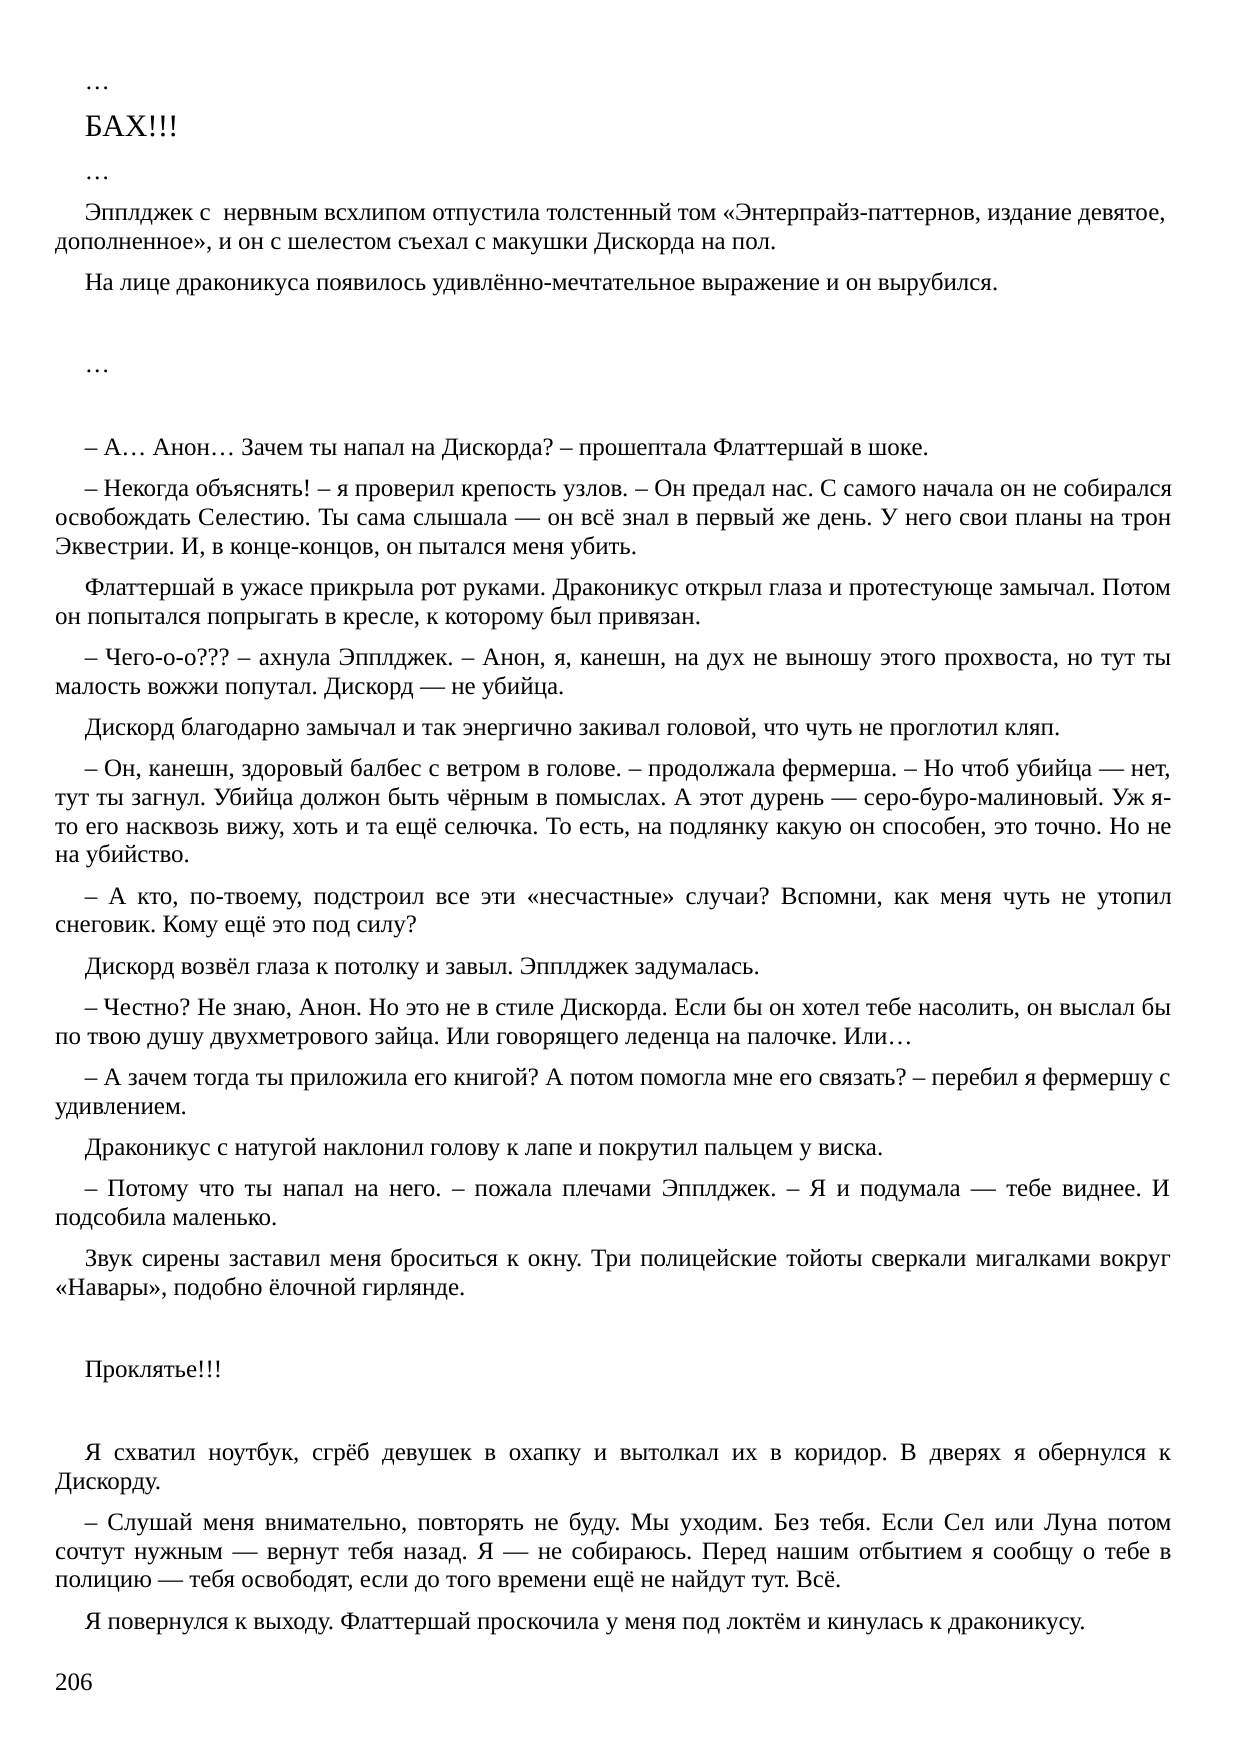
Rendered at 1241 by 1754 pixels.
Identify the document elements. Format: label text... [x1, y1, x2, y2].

text Драконикус с натугой наклонил голову к лапе и покрутил пальцем у виска. [55, 1132, 1173, 1161]
text – А зачем тогда ты приложила его книгой? А потом помогла мне его связать? – перебил я фермершу с удивлением. [55, 1062, 1173, 1119]
text … [55, 156, 1173, 184]
text Я повернулся к выходу. Флаттершай проскочила у меня под локтём и кинулась к драконикусу. [55, 1606, 1173, 1634]
text Эпплджек с нервным всхлипом отпустила толстенный том «Энтерпрайз-паттернов, издание девятое, дополненное», и он с шелестом съехал с макушки Дискорда на пол. [55, 197, 1173, 254]
text – А кто, по-твоему, подстроил все эти «несчастные» случаи? Вспомни, как меня чуть не утопил снеговик. Кому ещё это под силу? [55, 881, 1173, 938]
text – Честно? Не знаю, Анон. Но это не в стиле Дискорда. Если бы он хотел тебе насолить, он выслал бы по твою душу двухметрового зайца. Или говорящего леденца на палочке. Или… [55, 992, 1173, 1049]
text Я схватил ноутбук, сгрёб девушек в охапку и вытолкал их в коридор. В дверях я обернулся к Дискорду. [55, 1437, 1173, 1494]
text Дискорд благодарно замычал и так энергично закивал головой, что чуть не проглотил кляп. [55, 712, 1173, 741]
text Дискорд возвёл глаза к потолку и завыл. Эпплджек задумалась. [55, 951, 1173, 979]
text На лице драконикуса появилось удивлённо-мечтательное выражение и он вырубился. [55, 267, 1173, 296]
text – Потому что ты напал на него. – пожала плечами Эпплджек. – Я и подумала — тебе виднее. И подсобила маленько. [55, 1173, 1173, 1231]
text Звук сирены заставил меня броситься к окну. Три полицейские тойоты сверкали мигалками вокруг «Навары», подобно ёлочной гирлянде. [55, 1243, 1173, 1301]
text Флаттершай в ужасе прикрыла рот руками. Драконикус открыл глаза и протестующе замычал. Потом он попытался попрыгать в кресле, к которому был привязан. [55, 572, 1173, 629]
text – А… Анон… Зачем ты напал на Дискорда? – прошептала Флаттершай в шоке. [55, 432, 1173, 461]
text Проклятье!!! [55, 1354, 1173, 1383]
text … [55, 349, 1173, 378]
text – Он, канешн, здоровый балбес с ветром в голове. – продолжала фермерша. – Но чтоб убийца — нет, тут ты загнул. Убийца должон быть чёрным в помыслах. А этот дурень — серо-буро-малиновый. Уж я-то его насквозь вижу, хоть и та ещё селючка. То есть, на подлянку какую он способен, это точно. Но не на убийство. [55, 753, 1173, 868]
text – Некогда объяснять! – я проверил крепость узлов. – Он предал нас. С самого начала он не собирался освобождать Селестию. Ты сама слышала — он всё знал в первый же день. У него свои планы на трон Эквестрии. И, в конце-концов, он пытался меня убить. [55, 473, 1173, 559]
text – Чего-о-о??? – ахнула Эпплджек. – Анон, я, канешн, на дух не выношу этого прохвоста, но тут ты малость вожжи попутал. Дискорд — не убийца. [55, 642, 1173, 699]
text – Слушай меня внимательно, повторять не буду. Мы уходим. Без тебя. Если Сел или Луна потом сочтут нужным — вернут тебя назад. Я — не собираюсь. Перед нашим отбытием я сообщу о тебе в полицию — тебя освободят, если до того времени ещё не найдут тут. Всё. [55, 1507, 1173, 1593]
text БАХ!!! [55, 107, 1173, 143]
text … [55, 66, 1173, 95]
